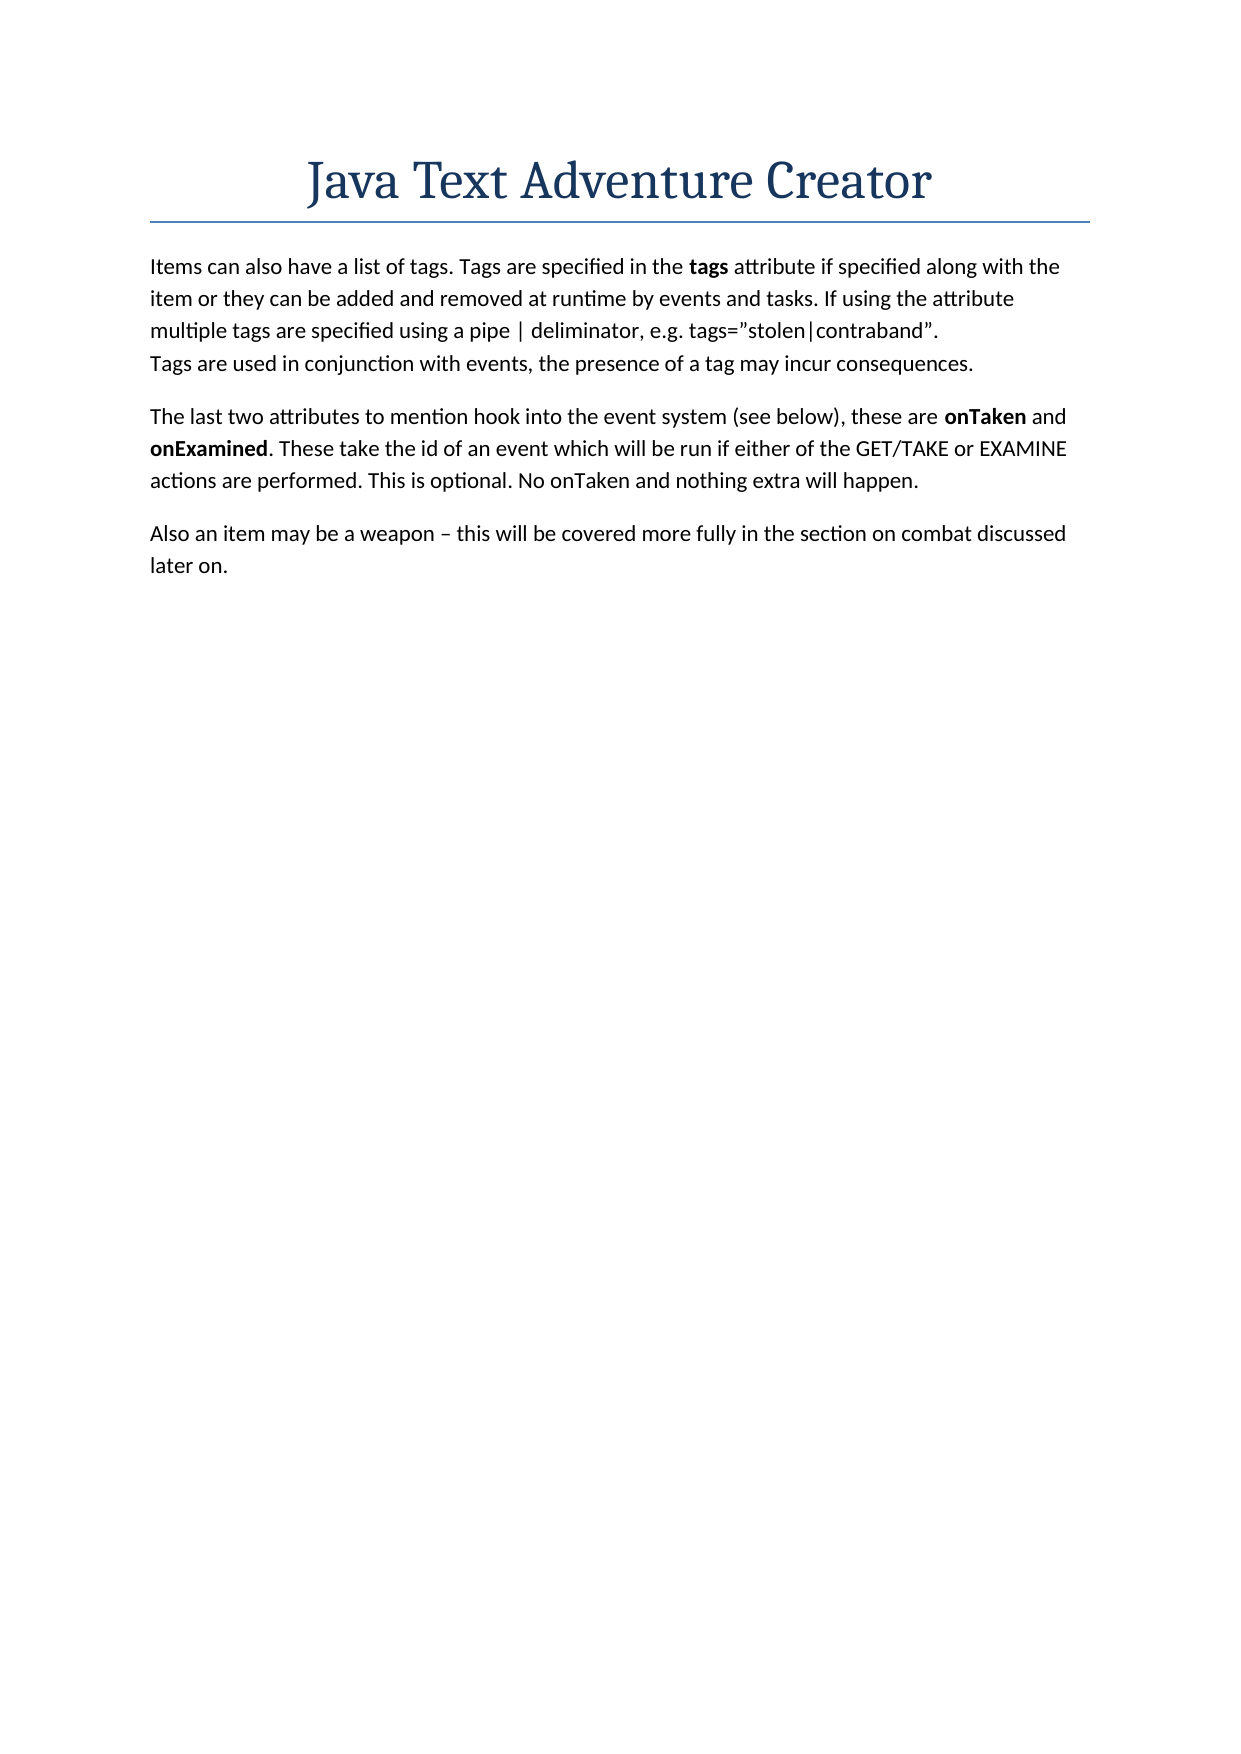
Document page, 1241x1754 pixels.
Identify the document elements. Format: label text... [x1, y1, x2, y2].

text Also an item may be a weapon – this will be covered more fully in the section on combat discussed later on. [150, 519, 1090, 579]
text Items can also have a list of tags. Tags are specified in the tags attribute if specified along with the item or they can be added and removed at runtime by events and tasks. If using the attribute multiple tags are specified using a pipe | deliminator, e.g. tags=”stolen|contraband”. Tags are used in conjunction with events, the presence of a tag may incur consequences. [150, 252, 1090, 377]
text The last two attributes to mention hook into the event system (see below), these are onTaken and onExamined. These take the id of an event which will be run if either of the GET/TAKE or EXAMINE actions are performed. This is optional. No onTaken and nothing extra will happen. [150, 402, 1090, 494]
